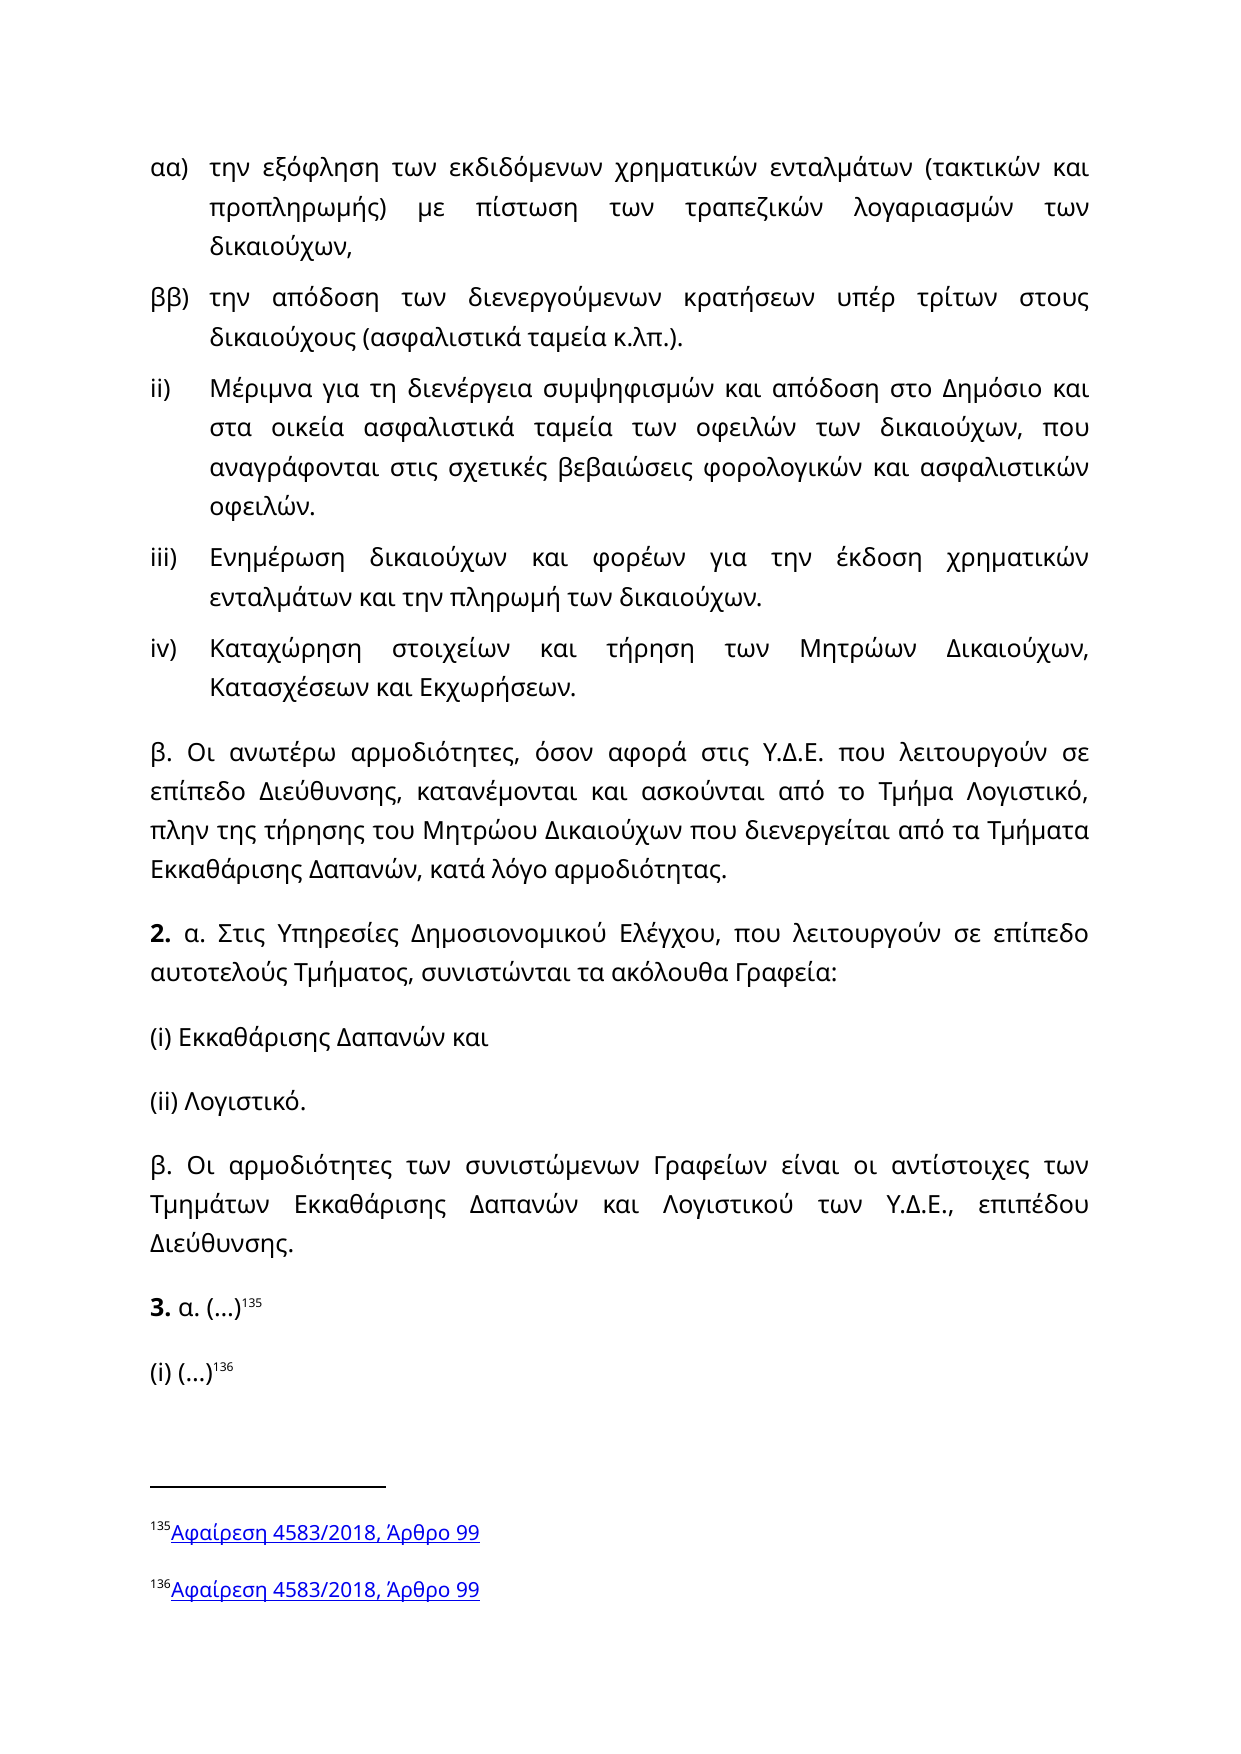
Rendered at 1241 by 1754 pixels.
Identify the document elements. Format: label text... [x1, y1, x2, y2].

list iv) Καταχώρηση στοιχείων και τήρηση των Μητρώων Δικαιούχων, Κατασχέσεων και Εκχωρήσεων. [150, 631, 1090, 704]
list ββ) την απόδοση των διενεργούμενων κρατήσεων υπέρ τρίτων στους δικαιούχους (ασφαλιστικά ταμεία κ.λπ.). [150, 280, 1090, 353]
text Αφαίρεση 4583/2018, Άρθρο 99 [150, 1576, 1090, 1604]
list ii) Μέριμνα για τη διενέργεια συμψηφισμών και απόδοση στο Δημόσιο και στα οικεία ασφαλιστικά ταμεία των οφειλών των δικαιούχων, που αναγράφονται στις σχετικές βεβαιώσεις φορολογικών και ασφαλιστικών οφειλών. [150, 371, 1090, 522]
text (i) Εκκαθάρισης Δαπανών και [150, 1019, 1090, 1053]
text Αφαίρεση 4583/2018, Άρθρο 99 [150, 1518, 1090, 1546]
text 3. α. (…) [150, 1290, 1090, 1324]
text β. Οι ανωτέρω αρμοδιότητες, όσον αφορά στις Υ.Δ.Ε. που λειτουργούν σε επίπεδο Διεύθυνσης, κατανέμονται και ασκούνται από το Τμήμα Λογιστικό, πλην της τήρησης του Μητρώου Δικαιούχων που διενεργείται από τα Τμήματα Εκκαθάρισης Δαπανών, κατά λόγο αρμοδιότητας. [150, 734, 1090, 886]
text 2. α. Στις Υπηρεσίες Δημοσιονομικού Ελέγχου, που λειτουργούν σε επίπεδο αυτοτελούς Τμήματος, συνιστώνται τα ακόλουθα Γραφεία: [150, 916, 1090, 989]
text (ii) Λογιστικό. [150, 1083, 1090, 1117]
list αα) την εξόφληση των εκδιδόμενων χρηματικών ενταλμάτων (τακτικών και προπληρωμής) με πίστωση των τραπεζικών λογαριασμών των δικαιούχων, [150, 150, 1090, 262]
text β. Οι αρμοδιότητες των συνιστώμενων Γραφείων είναι οι αντίστοιχες των Τμημάτων Εκκαθάρισης Δαπανών και Λογιστικού των Υ.Δ.Ε., επιπέδου Διεύθυνσης. [150, 1147, 1090, 1260]
list iii) Ενημέρωση δικαιούχων και φορέων για την έκδοση χρηματικών ενταλμάτων και την πληρωμή των δικαιούχων. [150, 540, 1090, 613]
text (i) (…) [150, 1354, 1090, 1388]
